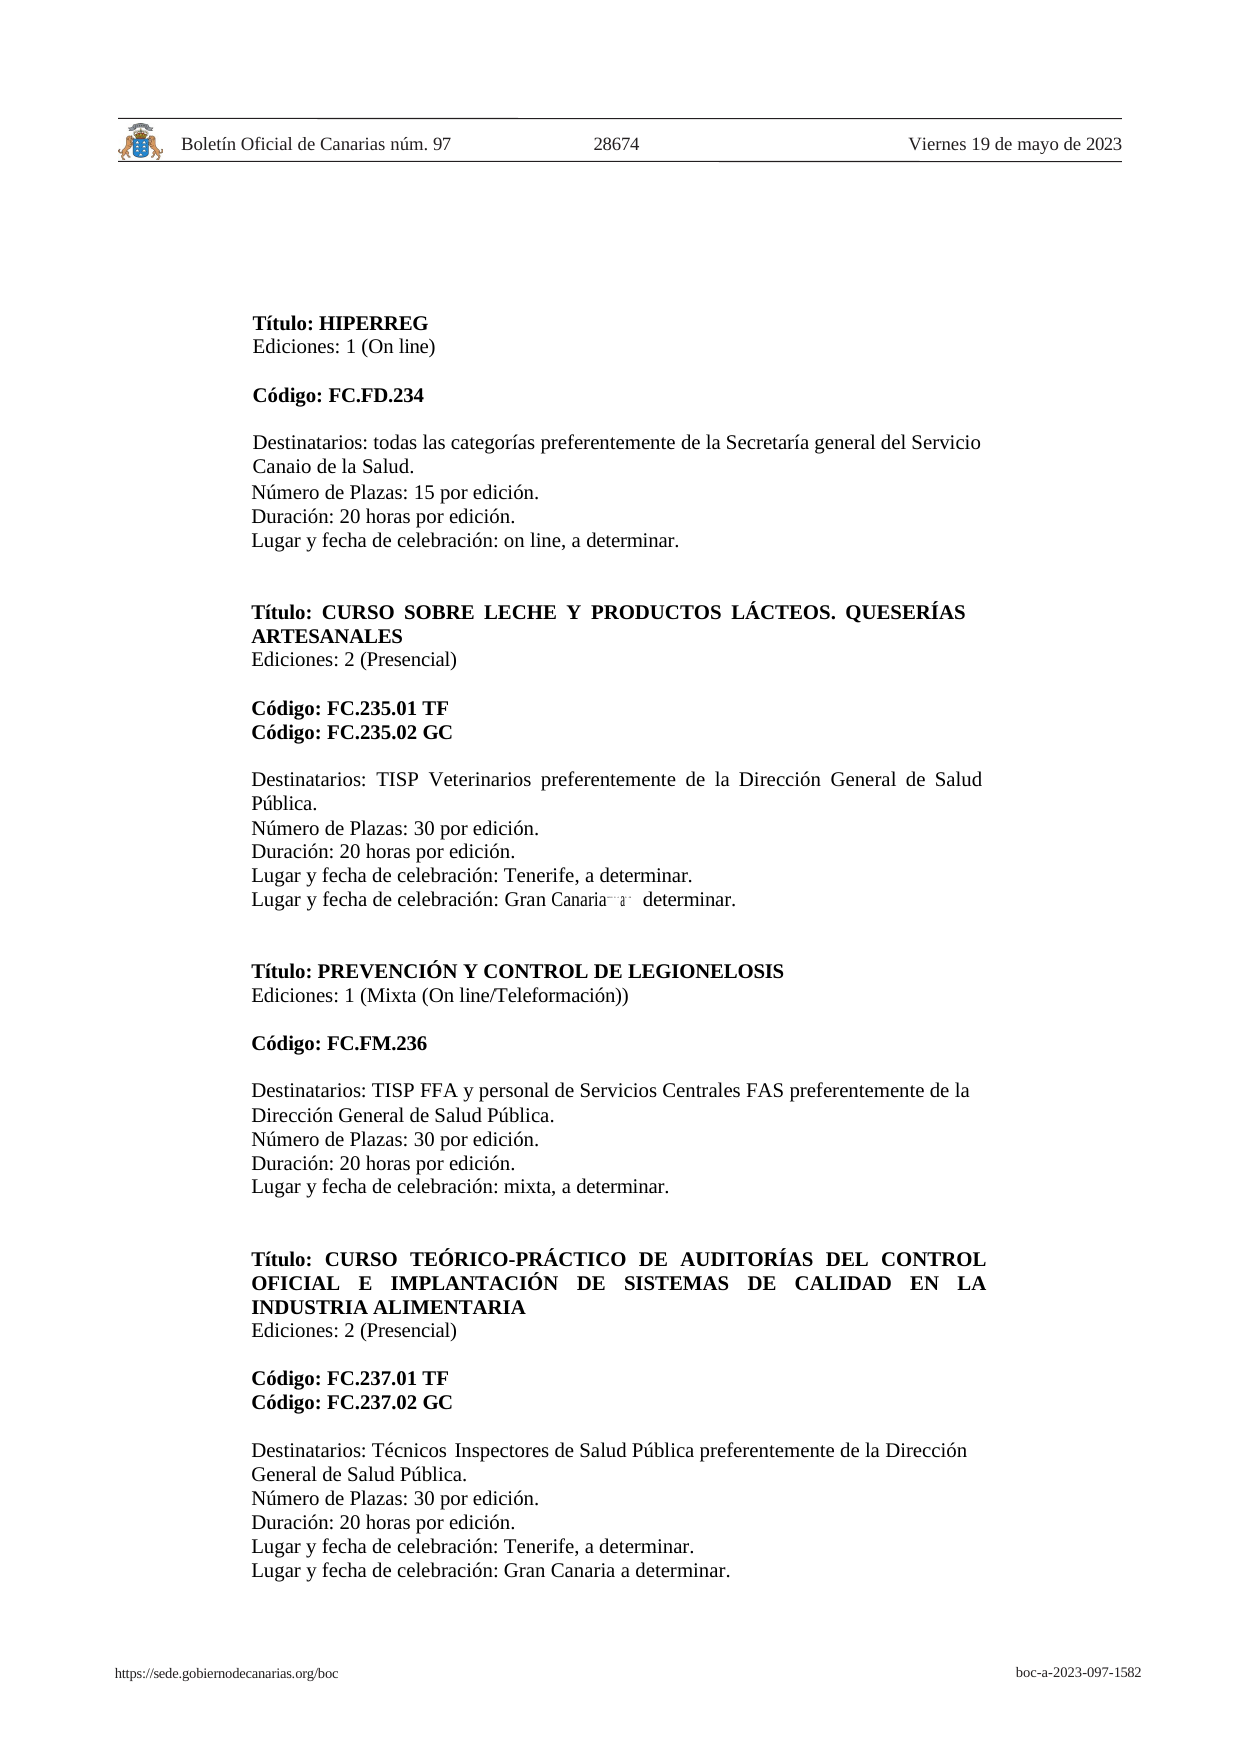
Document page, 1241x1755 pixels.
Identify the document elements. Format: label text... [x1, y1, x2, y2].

text Lugar y fecha de celebración: on line, a determinar. [251, 528, 1066, 552]
subtitle Título: PREVENCIÓN Y CONTROL DE LEGIONELOSIS [251, 959, 1066, 983]
text Destinatarios: todas las categorías preferentemente de la Secretaría general del Servicio Canaio de la Salud. [252, 430, 989, 478]
subtitle Código: FC.237.01 TF Código: FC.237.02 GC [251, 1366, 482, 1414]
text Número de Plazas: 15 por edición. Duración: 20 horas por edición. [251, 480, 603, 528]
subtitle Título: HIPERREG [252, 311, 1066, 335]
text Destinatarios: TISP FFA y personal de Servicios Centrales FAS preferentemente de la Dirección General de Salud Pública. [251, 1078, 1030, 1127]
subtitle Código: FC.235.01 TF Código: FC.235.02 GC [251, 696, 482, 744]
text Destinatarios: TISP Veterinarios preferentemente de la Dirección General de Salud Pública. [251, 767, 1030, 815]
text Ediciones: 1 (On line) [252, 335, 1066, 358]
subtitle Título: CURSO TEÓRICO-PRÁCTICO DE AUDITORÍAS DEL CONTROL OFICIAL E IMPLANTACIÓN DE SISTEMAS DE CALIDAD EN LA INDUSTRIA ALIMENTARIA [251, 1247, 987, 1319]
text Número de Plazas: 30 por edición. Duración: 20 horas por edición. [251, 815, 603, 863]
text Ediciones: 2 (Presencial) [251, 1319, 1066, 1342]
subtitle Código: FC.FD.234 [252, 383, 1066, 407]
subtitle Título: CURSO SOBRE LECHE Y PRODUCTOS LÁCTEOS. QUESERÍAS ARTESANALES [251, 600, 1066, 648]
text Número de Plazas: 30 por edición. Duración: 20 horas por edición. [251, 1127, 603, 1175]
text Lugar y fecha de celebración: Tenerife, a determinar. Lugar y fecha de celebración: Gran Canaria a determinar. [251, 1534, 735, 1582]
subtitle Código: FC.FM.236 [251, 1031, 1066, 1055]
text Número de Plazas: 30 por edición. Duración: 20 horas por edición. [251, 1486, 603, 1534]
text Ediciones: 2 (Presencial) [251, 648, 1066, 672]
text Lugar y fecha de celebración: mixta, a determinar. [251, 1175, 1066, 1198]
text Lugar y fecha de celebración: Gran CanariaBO RRAaD OR determinar. [251, 887, 1066, 911]
text Ediciones: 1 (Mixta (On line/Teleformación)) [251, 983, 1066, 1007]
text Lugar y fecha de celebración: Tenerife, a determinar. [251, 863, 1066, 887]
text Destinatarios: Técnicos Inspectores de Salud Pública preferentemente de la Dirección General de Salud Pública. [251, 1438, 1030, 1486]
